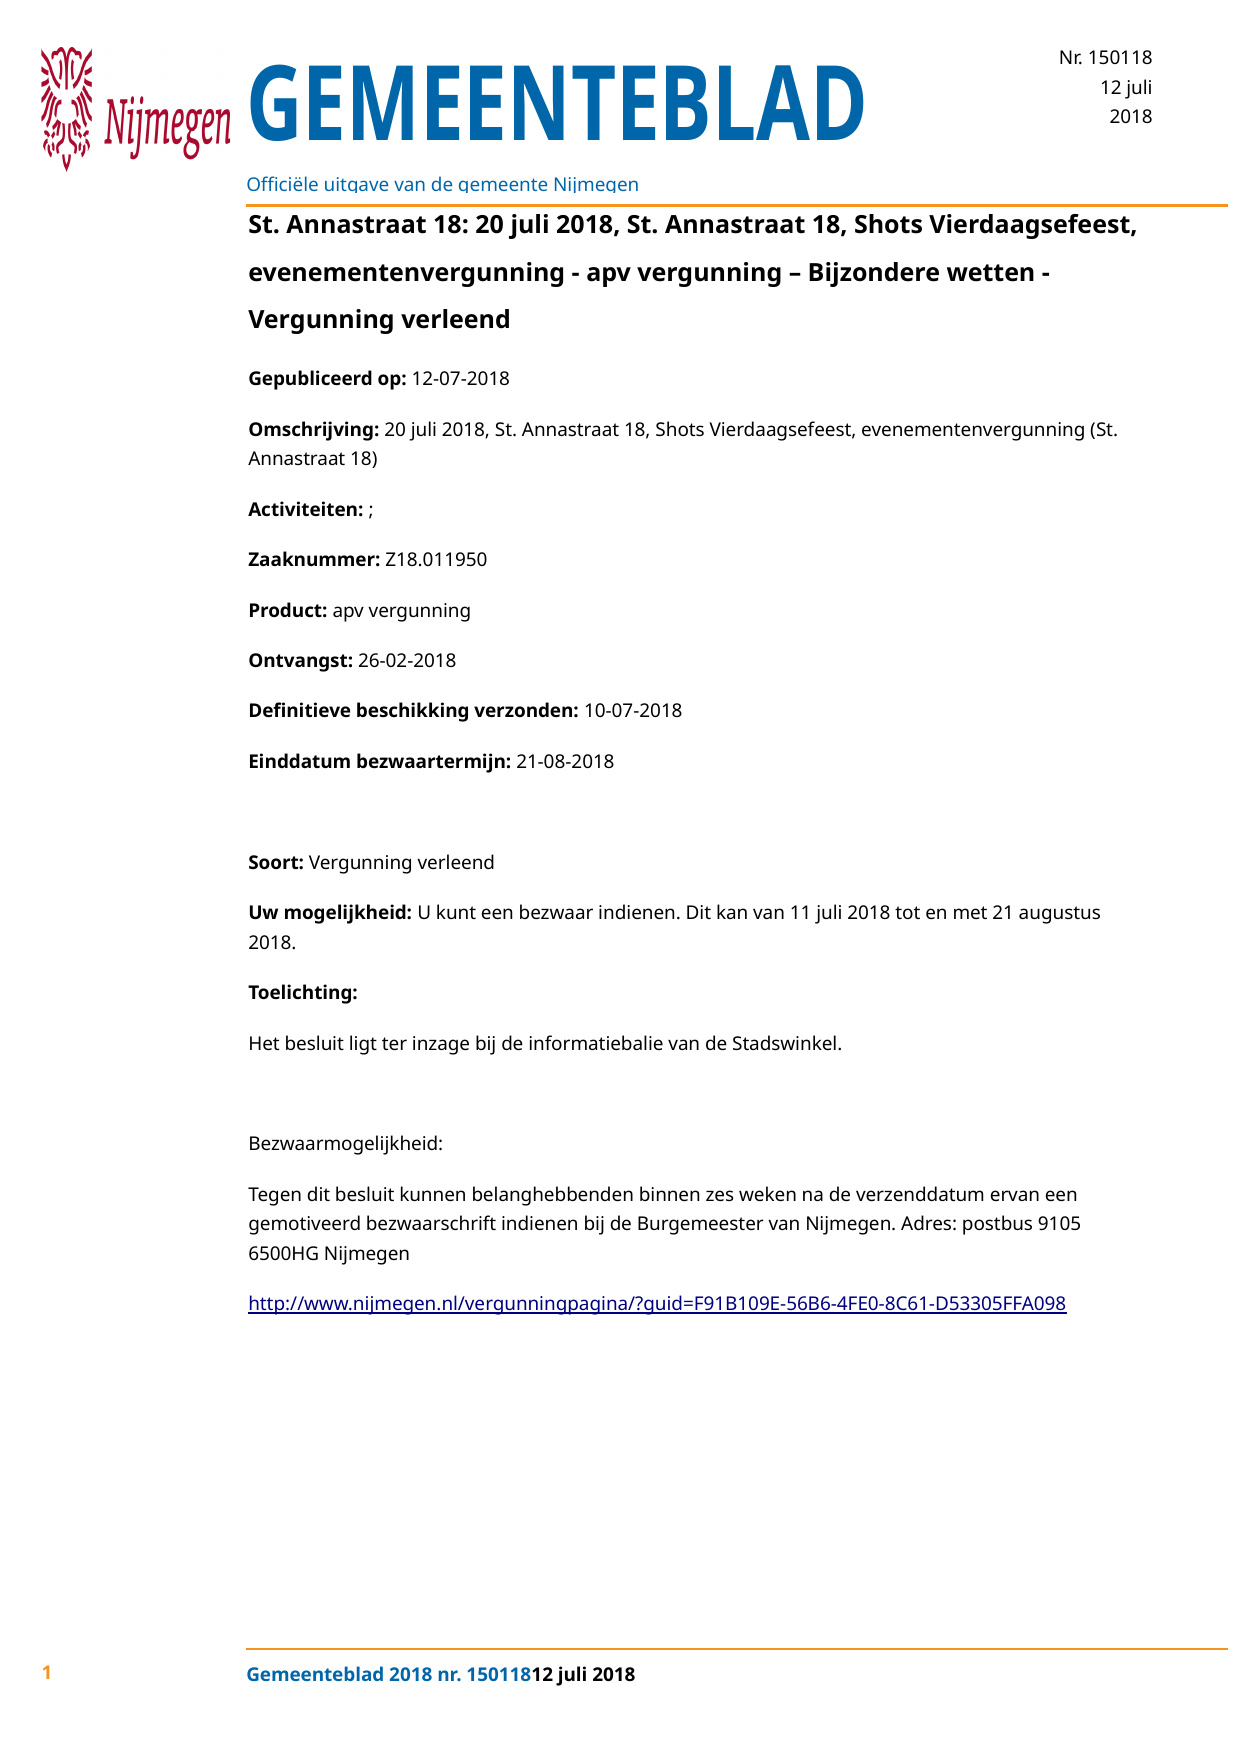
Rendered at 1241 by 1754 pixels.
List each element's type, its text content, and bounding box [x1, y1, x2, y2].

text Ontvangst: 26-02-2018 [248, 647, 1152, 673]
text Zaaknummer: Z18.011950 [248, 546, 1152, 572]
text Definitieve beschikking verzonden: 10-07-2018 [248, 698, 1152, 723]
text Product: apv vergunning [248, 597, 1152, 622]
picture [41, 47, 231, 172]
text Tegen dit besluit kunnen belanghebbenden binnen zes weken na de verzenddatum ervan een gemotiveerd bezwaarschrift indienen bij de Burgemeester van Nijmegen. Adres: postbus 9105 6500HG Nijmegen [248, 1181, 1152, 1266]
text http://www.nijmegen.nl/vergunningpagina/?guid=F91B109E-56B6-4FE0-8C61-D53305FFA098 [248, 1291, 1152, 1316]
text Gepubliceerd op: 12-07-2018 [248, 366, 1152, 391]
text Activiteiten: ; [248, 496, 1152, 522]
text Uw mogelijkheid: U kunt een bezwaar indienen. Dit kan van 11 juli 2018 tot en met 21 augustus 2018. [248, 899, 1152, 954]
text Einddatum bezwaartermijn: 21-08-2018 [248, 748, 1152, 774]
text Bezwaarmogelijkheid: [248, 1131, 1152, 1156]
text Toelichting: [248, 979, 1152, 1005]
text Het besluit ligt ter inzage bij de informatiebalie van de Stadswinkel. [248, 1030, 1152, 1055]
text Omschrijving: 20 juli 2018, St. Annastraat 18, Shots Vierdaagsefeest, evenementenvergunning (St. Annastraat 18) [248, 416, 1152, 471]
text St. Annastraat 18: 20 juli 2018, St. Annastraat 18, Shots Vierdaagsefeest, evenementenvergunning - apv vergunning – Bijzondere wetten - Vergunning verleend [248, 207, 1152, 336]
text Soort: Vergunning verleend [248, 849, 1152, 874]
